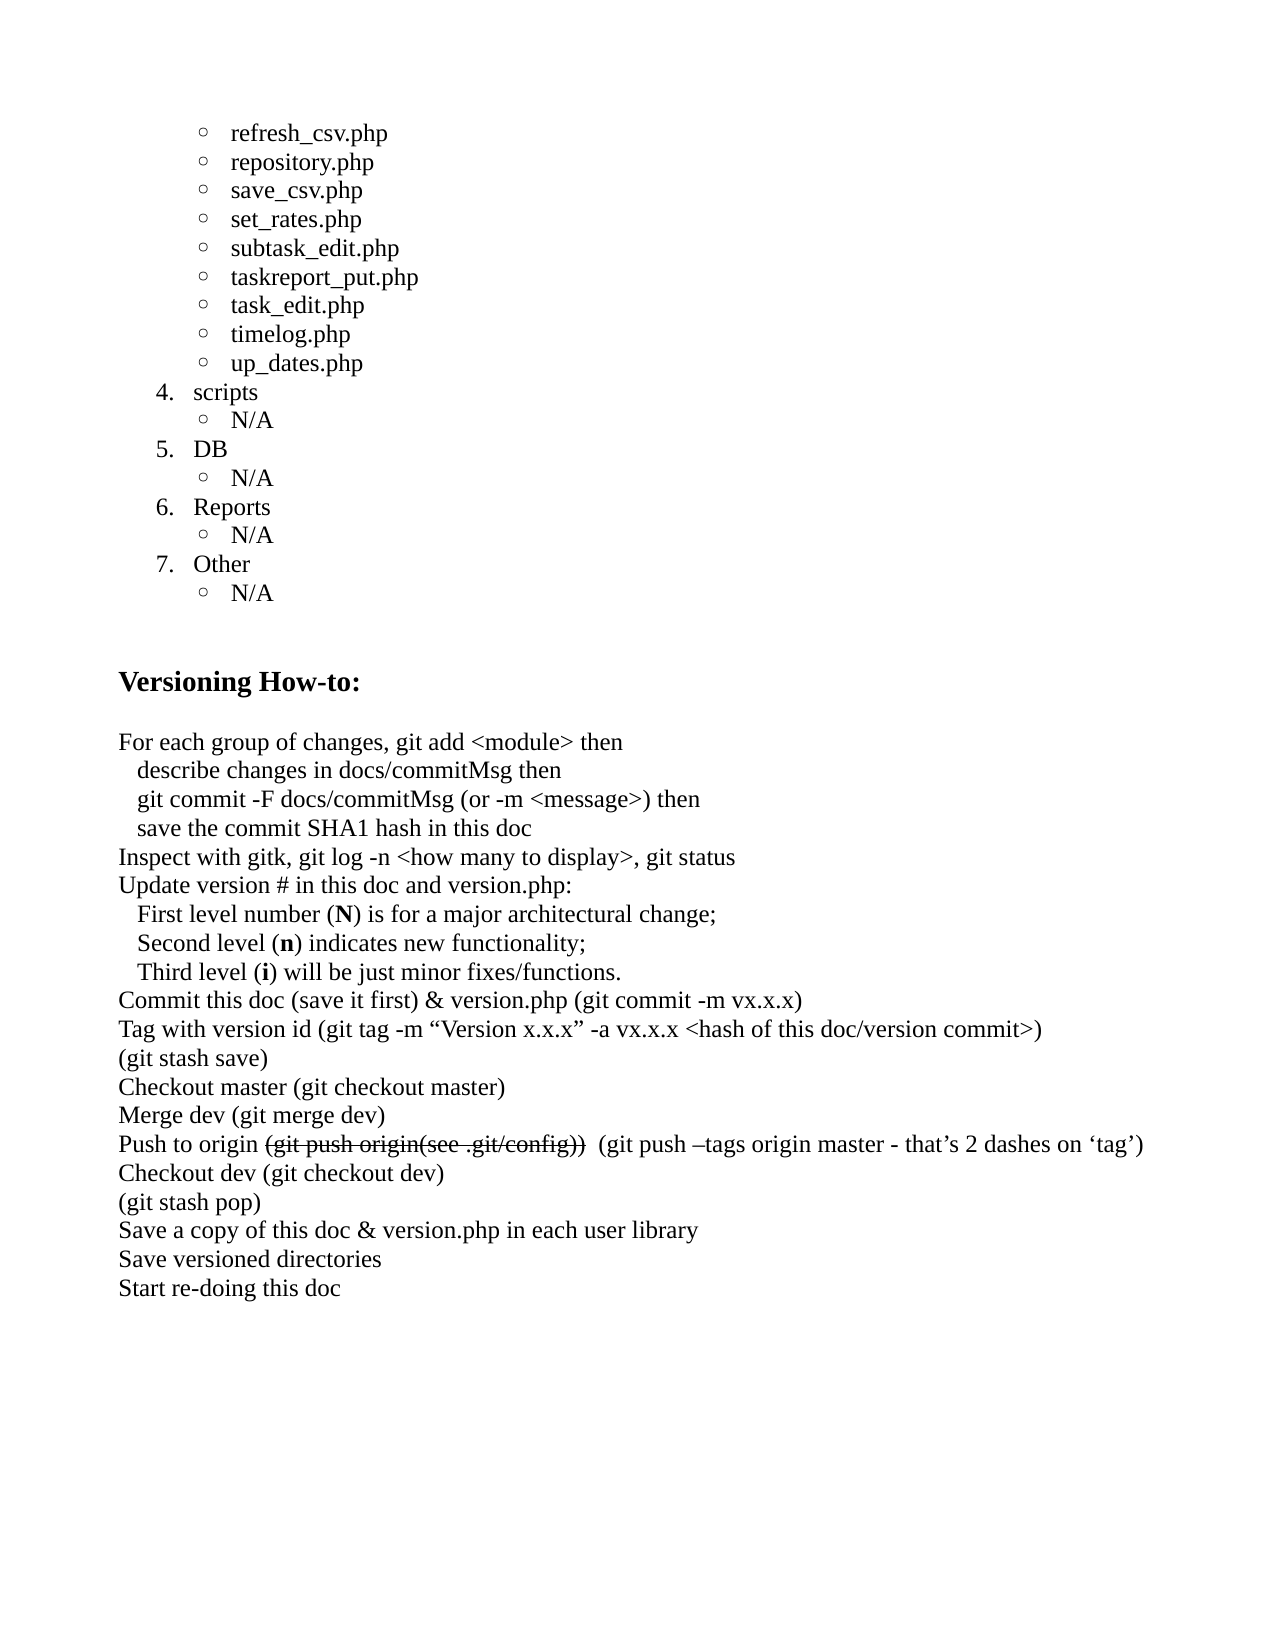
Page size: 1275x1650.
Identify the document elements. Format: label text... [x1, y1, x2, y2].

text (git stash save) [118, 1043, 1157, 1072]
text save the commit SHA1 hash in this doc [137, 813, 1157, 842]
text Checkout master (git checkout master) [118, 1072, 1157, 1100]
list taskreport_put.php [193, 262, 1157, 291]
list subtask_edit.php [193, 233, 1157, 262]
list scripts [156, 377, 1157, 406]
text First level number (N) is for a major architectural change; [137, 899, 1157, 928]
list up_dates.php [193, 348, 1157, 377]
text Inspect with gitk, git log -n <how many to display>, git status [118, 842, 1157, 870]
text Merge dev (git merge dev) [118, 1100, 1157, 1129]
list N/A [193, 406, 1157, 434]
list task_edit.php [193, 291, 1157, 319]
text describe changes in docs/commitMsg then [137, 755, 1157, 784]
text Commit this doc (save it first) & version.php (git commit -m vx.x.x) [118, 985, 1157, 1014]
text Third level (i) will be just minor fixes/functions. [137, 957, 1157, 985]
list repository.php [193, 147, 1157, 176]
text Tag with version id (git tag -m “Version x.x.x” -a vx.x.x <hash of this doc/version commit>) [118, 1014, 1157, 1043]
list save_csv.php [193, 176, 1157, 204]
text Versioning How-to: [118, 664, 1157, 698]
text For each group of changes, git add <module> then [118, 727, 1157, 755]
list timelog.php [193, 319, 1157, 348]
text Update version # in this doc and version.php: [118, 870, 1157, 899]
text (git stash pop) [118, 1187, 1157, 1215]
text Save versioned directories [118, 1244, 1157, 1273]
text git commit -F docs/commitMsg (or -m <message>) then [137, 784, 1157, 813]
text Second level (n) indicates new functionality; [137, 928, 1157, 957]
text Push to origin (git push origin(see .git/config)) (git push –tags origin master - that’s 2 dashes on ‘tag’) [118, 1129, 1157, 1158]
list N/A [193, 463, 1157, 492]
list refresh_csv.php [193, 118, 1157, 147]
list Other [156, 549, 1157, 578]
list N/A [193, 521, 1157, 549]
text Save a copy of this doc & version.php in each user library [118, 1215, 1157, 1244]
list N/A [193, 578, 1157, 607]
list set_rates.php [193, 204, 1157, 233]
list Reports [156, 492, 1157, 521]
text Checkout dev (git checkout dev) [118, 1158, 1157, 1187]
text Start re-doing this doc [118, 1273, 1157, 1302]
list DB [156, 434, 1157, 463]
